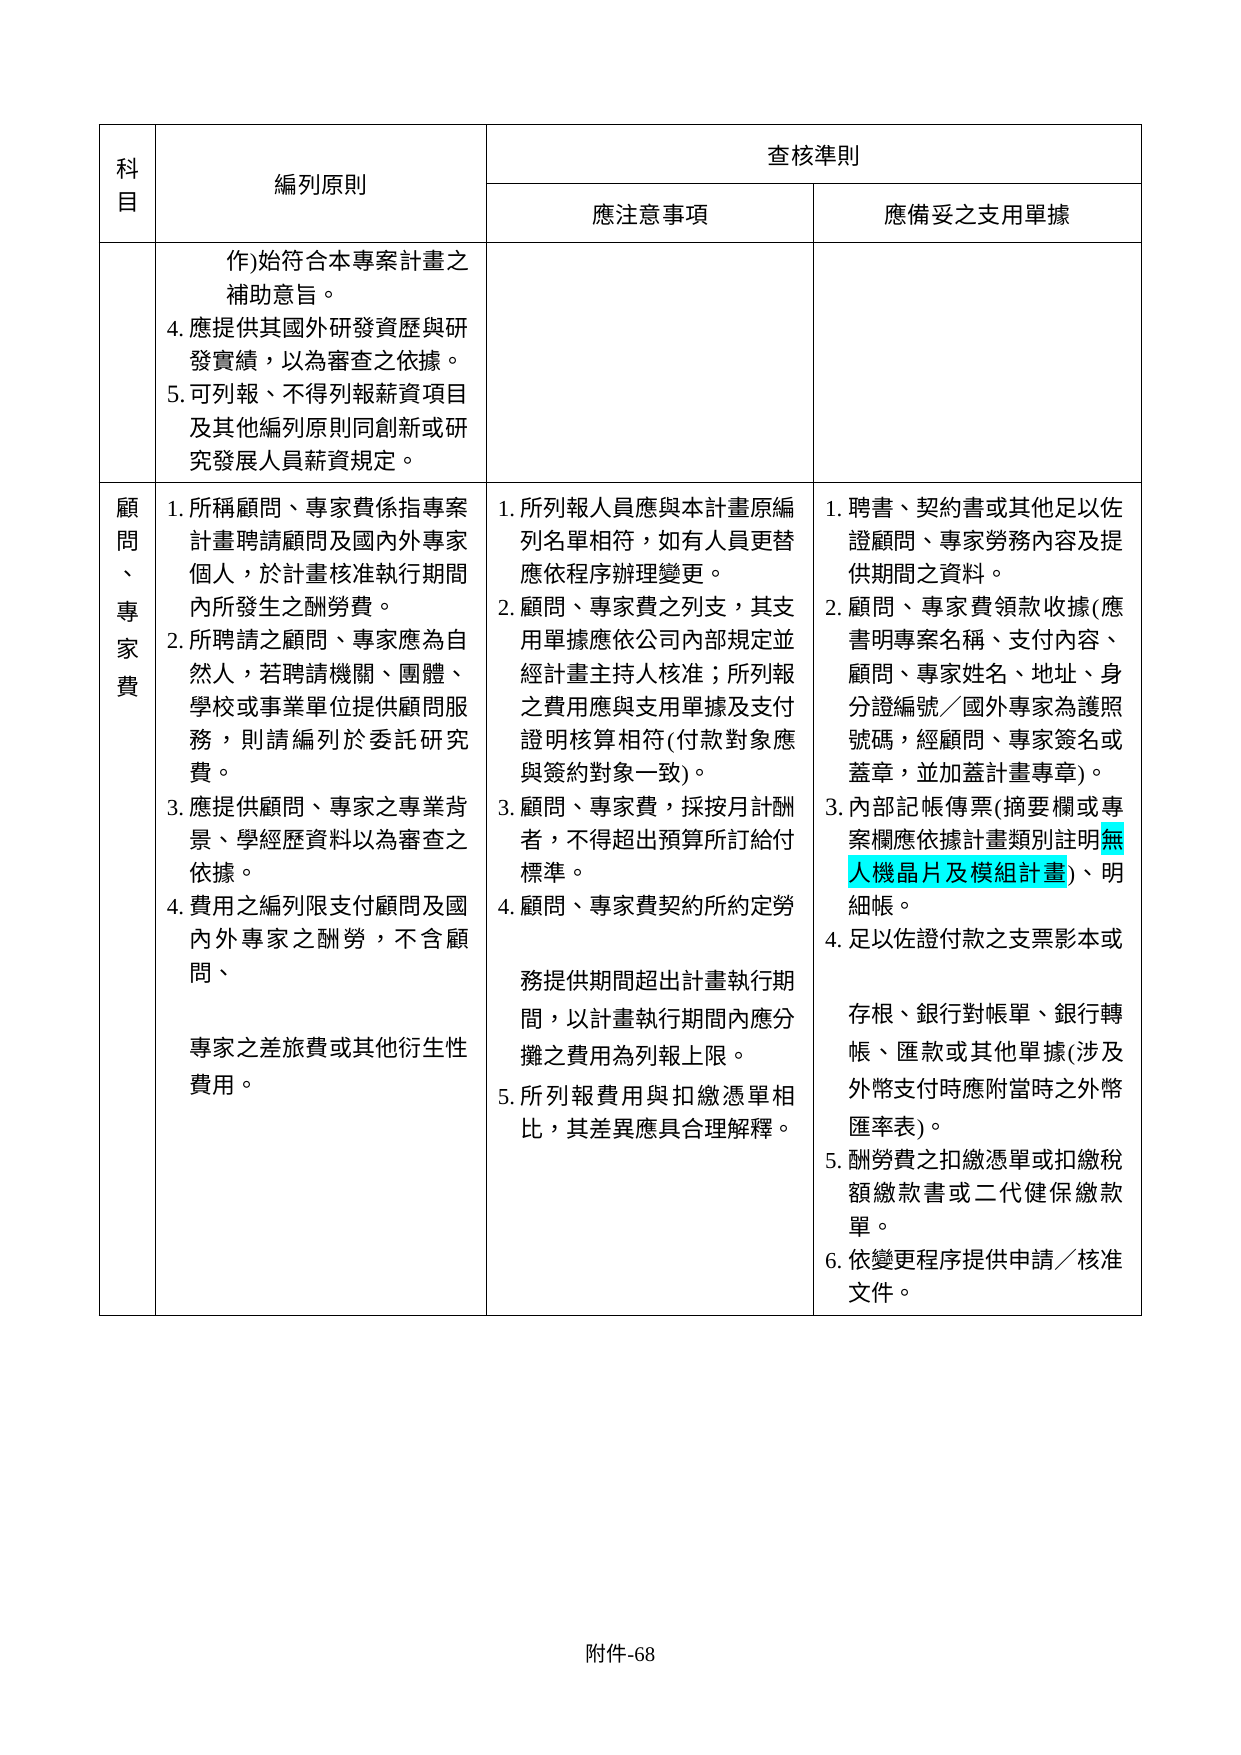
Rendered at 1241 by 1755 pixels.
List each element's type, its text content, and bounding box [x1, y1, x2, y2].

table_cell 聘書、契約書或其他足以佐證顧問、專家勞務內容及提供期間之資料。 顧問、專家費領款收據(應書明專案名稱、支付內容、顧問、專家姓名、地址、身分證編號／國外專家為護照號碼，經顧問、專家簽名或蓋章，並加蓋計畫專章)。 內部記帳傳票(摘要欄或專案欄應依據計畫類別註明無人機晶片及模組計畫)、明細帳。 足以佐證付款之支票影本或 存根、銀行對帳單、銀行轉帳、匯款或其他單據(涉及外幣支付時應附當時之外幣匯率表)。 酬勞費之扣繳憑單或扣繳稅額繳款書或二代健保繳款單。 依變更程序提供申請／核准文件。 [814, 483, 1141, 1314]
table_header 科目 [100, 125, 155, 242]
table_cell 應備妥之支用單據 [814, 184, 1141, 242]
table_cell 所稱顧問、專家費係指專案計畫聘請顧問及國內外專家個人，於計畫核准執行期間內所發生之酬勞費。 所聘請之顧問、專家應為自然人，若聘請機關、團體、學校或事業單位提供顧問服務，則請編列於委託研究費。 應提供顧問、專家之專業背景、學經歷資料以為審查之依據。 費用之編列限支付顧問及國內外專家之酬勞，不含顧問、 專家之差旅費或其他衍生性費用。 [156, 483, 486, 1314]
table_header 編列原則 [156, 125, 486, 242]
table_cell 顧問、 專家費 [100, 483, 155, 1314]
table_cell [100, 243, 155, 482]
table_header 查核準則 [487, 125, 1141, 183]
table_cell 應注意事項 [487, 184, 813, 242]
table_cell [814, 243, 1141, 482]
table_cell 所列報人員應與本計畫原編列名單相符，如有人員更替應依程序辦理變更。 顧問、專家費之列支，其支用單據應依公司內部規定並經計畫主持人核准；所列報之費用應與支用單據及支付證明核算相符(付款對象應與簽約對象一致)。 顧問、專家費，採按月計酬者，不得超出預算所訂給付標準。 顧問、專家費契約所約定勞 務提供期間超出計畫執行期間，以計畫執行期間內應分攤之費用為列報上限。 所列報費用與扣繳憑單相比，其差異應具合理解釋。 [487, 483, 813, 1314]
table_cell 作)始符合本專案計畫之補助意旨。 應提供其國外研發資歷與研發實績，以為審查之依據。 可列報、不得列報薪資項目及其他編列原則同創新或研究發展人員薪資規定。 [156, 243, 486, 482]
table_cell [487, 243, 813, 482]
